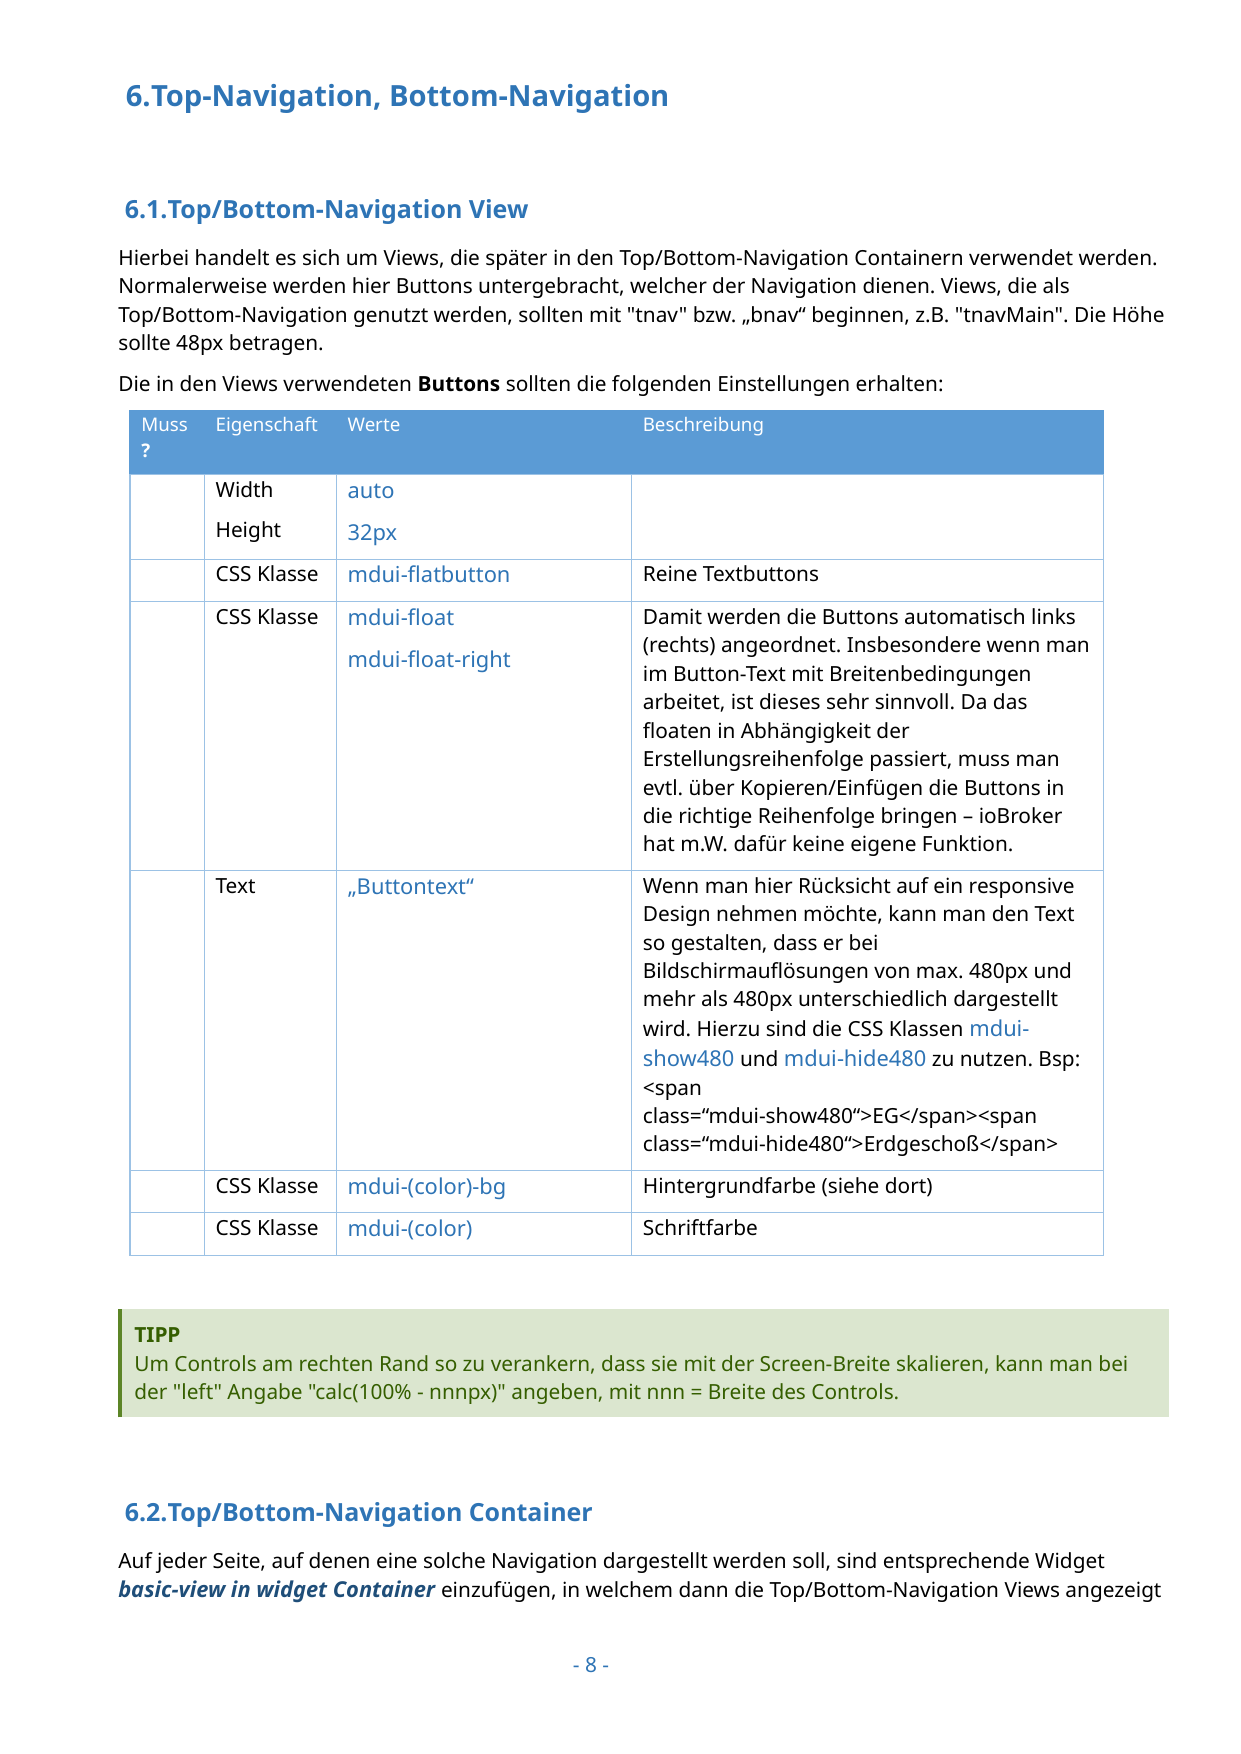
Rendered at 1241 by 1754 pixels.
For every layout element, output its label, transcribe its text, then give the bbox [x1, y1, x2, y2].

table_cell CSS Klasse [205, 1171, 336, 1212]
table_cell Width Height [205, 475, 336, 558]
text Die in den Views verwendeten Buttons sollten die folgenden Einstellungen erhalten: [118, 369, 1169, 398]
text TIPP Um Controls am rechten Rand so zu verankern, dass sie mit der Screen-Breite skalieren, kann man bei der "left" Angabe "calc(100% - nnnpx)" angeben, mit nnn = Breite des Controls. [122, 1309, 1169, 1417]
table_header Beschreibung [631, 411, 1103, 474]
table_cell [131, 1171, 204, 1212]
table_cell [632, 475, 1103, 558]
table_cell mdui-flatbutton [337, 560, 631, 601]
table_cell CSS Klasse [205, 1213, 336, 1255]
table_cell Reine Textbuttons [632, 560, 1103, 601]
table_cell [131, 871, 204, 1170]
text Auf jeder Seite, auf denen eine solche Navigation dargestellt werden soll, sind entsprechende Widget basic-view in widget Container einzufügen, in welchem dann die Top/Bottom-Navigation Views angezeigt [118, 1546, 1169, 1604]
table_cell Text [205, 871, 336, 1170]
table_cell [131, 1213, 204, 1255]
table_cell Damit werden die Buttons automatisch links (rechts) angeordnet. Insbesondere wenn man im Button-Text mit Breitenbedingungen arbeitet, ist dieses sehr sinnvoll. Da das floaten in Abhängigkeit der Erstellungsreihenfolge passiert, muss man evtl. über Kopieren/Einfügen die Buttons in die richtige Reihenfolge bringen – ioBroker hat m.W. dafür keine eigene Funktion. [632, 602, 1103, 870]
text Hierbei handelt es sich um Views, die später in den Top/Bottom-Navigation Containern verwendet werden. Normalerweise werden hier Buttons untergebracht, welcher der Navigation dienen. Views, die als Top/Bottom-Navigation genutzt werden, sollten mit "tnav" bzw. „bnav“ beginnen, z.B. "tnavMain". Die Höhe sollte 48px betragen. [118, 243, 1169, 357]
table_cell Schriftfarbe [632, 1213, 1103, 1255]
table_cell Wenn man hier Rücksicht auf ein responsive Design nehmen möchte, kann man den Text so gestalten, dass er bei Bildschirmauflösungen von max. 480px und mehr als 480px unterschiedlich dargestellt wird. Hierzu sind die CSS Klassen mdui-show480 und mdui-hide480 zu nutzen. Bsp: <span class=“mdui-show480“>EG</span><span class=“mdui-hide480“>Erdgeschoß</span> [632, 871, 1103, 1170]
table_cell auto 32px [337, 475, 631, 558]
table_cell mdui-(color) [337, 1213, 631, 1255]
table_cell mdui-(color)-bg [337, 1171, 631, 1212]
table_cell CSS Klasse [205, 602, 336, 870]
table_cell Hintergrundfarbe (siehe dort) [632, 1171, 1103, 1212]
subtitle Top/Bottom-Navigation View [118, 191, 1169, 226]
table_header Muss? [131, 411, 204, 474]
table_cell „Buttontext“ [337, 871, 631, 1170]
table_header Eigenschaft [204, 411, 336, 474]
table_cell [131, 560, 204, 601]
subtitle Top-Navigation, Bottom-Navigation [118, 75, 1169, 115]
table_cell [131, 475, 204, 558]
table_cell CSS Klasse [205, 560, 336, 601]
table_cell mdui-float mdui-float-right [337, 602, 631, 870]
subtitle Top/Bottom-Navigation Container [118, 1494, 1169, 1528]
table_header Werte [336, 411, 631, 474]
table_cell [131, 602, 204, 870]
